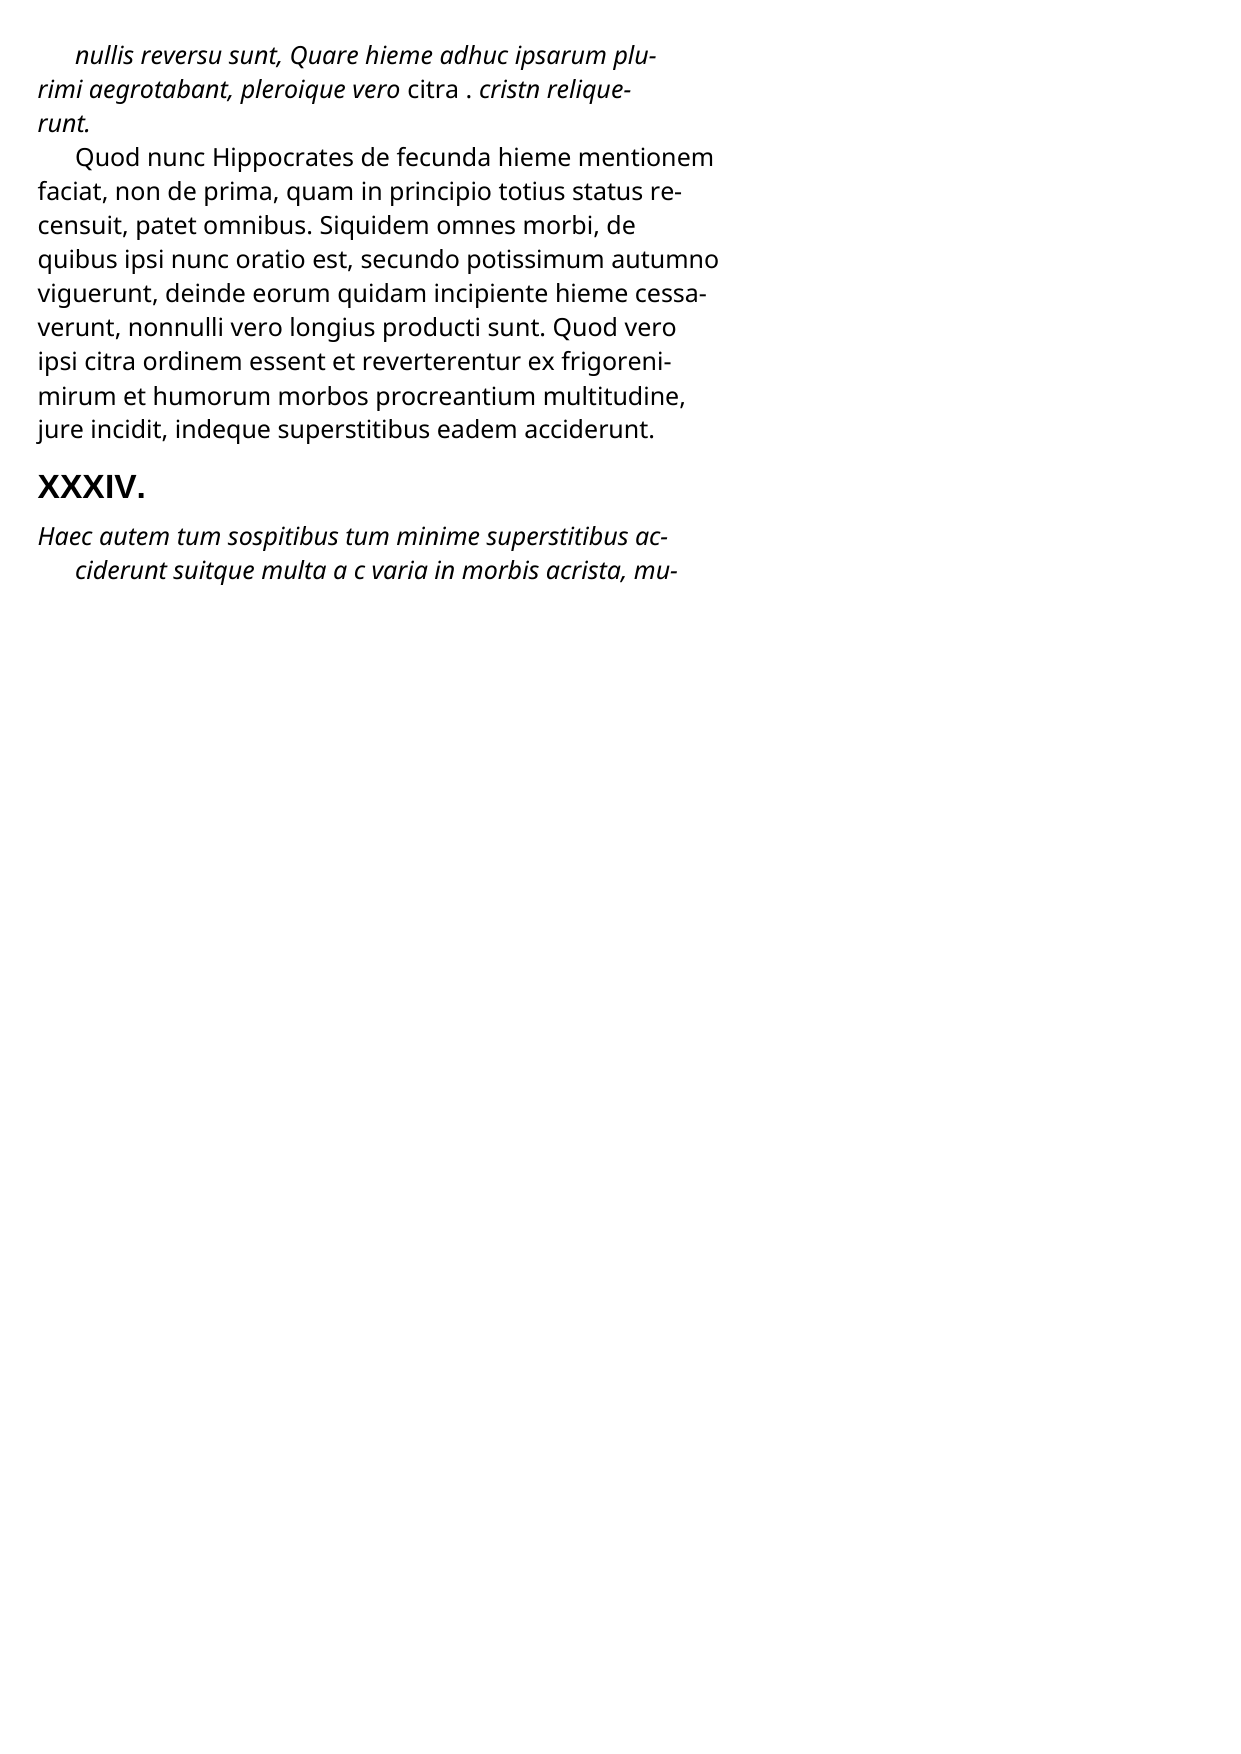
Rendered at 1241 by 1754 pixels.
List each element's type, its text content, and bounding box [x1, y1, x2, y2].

subtitle XXXIV. [37, 467, 1203, 506]
text nullis reversu sunt, Quare hieme adhuc ipsarum plu- rimi aegrotabant, pleroique vero citra . cristn relique- runt. [37, 37, 1203, 140]
text Quod nunc Hippocrates de fecunda hieme mentionem faciat, non de prima, quam in principio totius status re- censuit, patet omnibus. Siquidem omnes morbi, de quibus ipsi nunc oratio est, secundo potissimum autumno viguerunt, deinde eorum quidam incipiente hieme cessa- verunt, nonnulli vero longius producti sunt. Quod vero ipsi citra ordinem essent et reverterentur ex frigoreni- mirum et humorum morbos procreantium multitudine, jure incidit, indeque superstitibus eadem acciderunt. [37, 140, 1203, 446]
text Haec autem tum sospitibus tum minime superstitibus ac- ciderunt suitque multa a c varia in morbis acrista, mu- [37, 518, 1203, 586]
